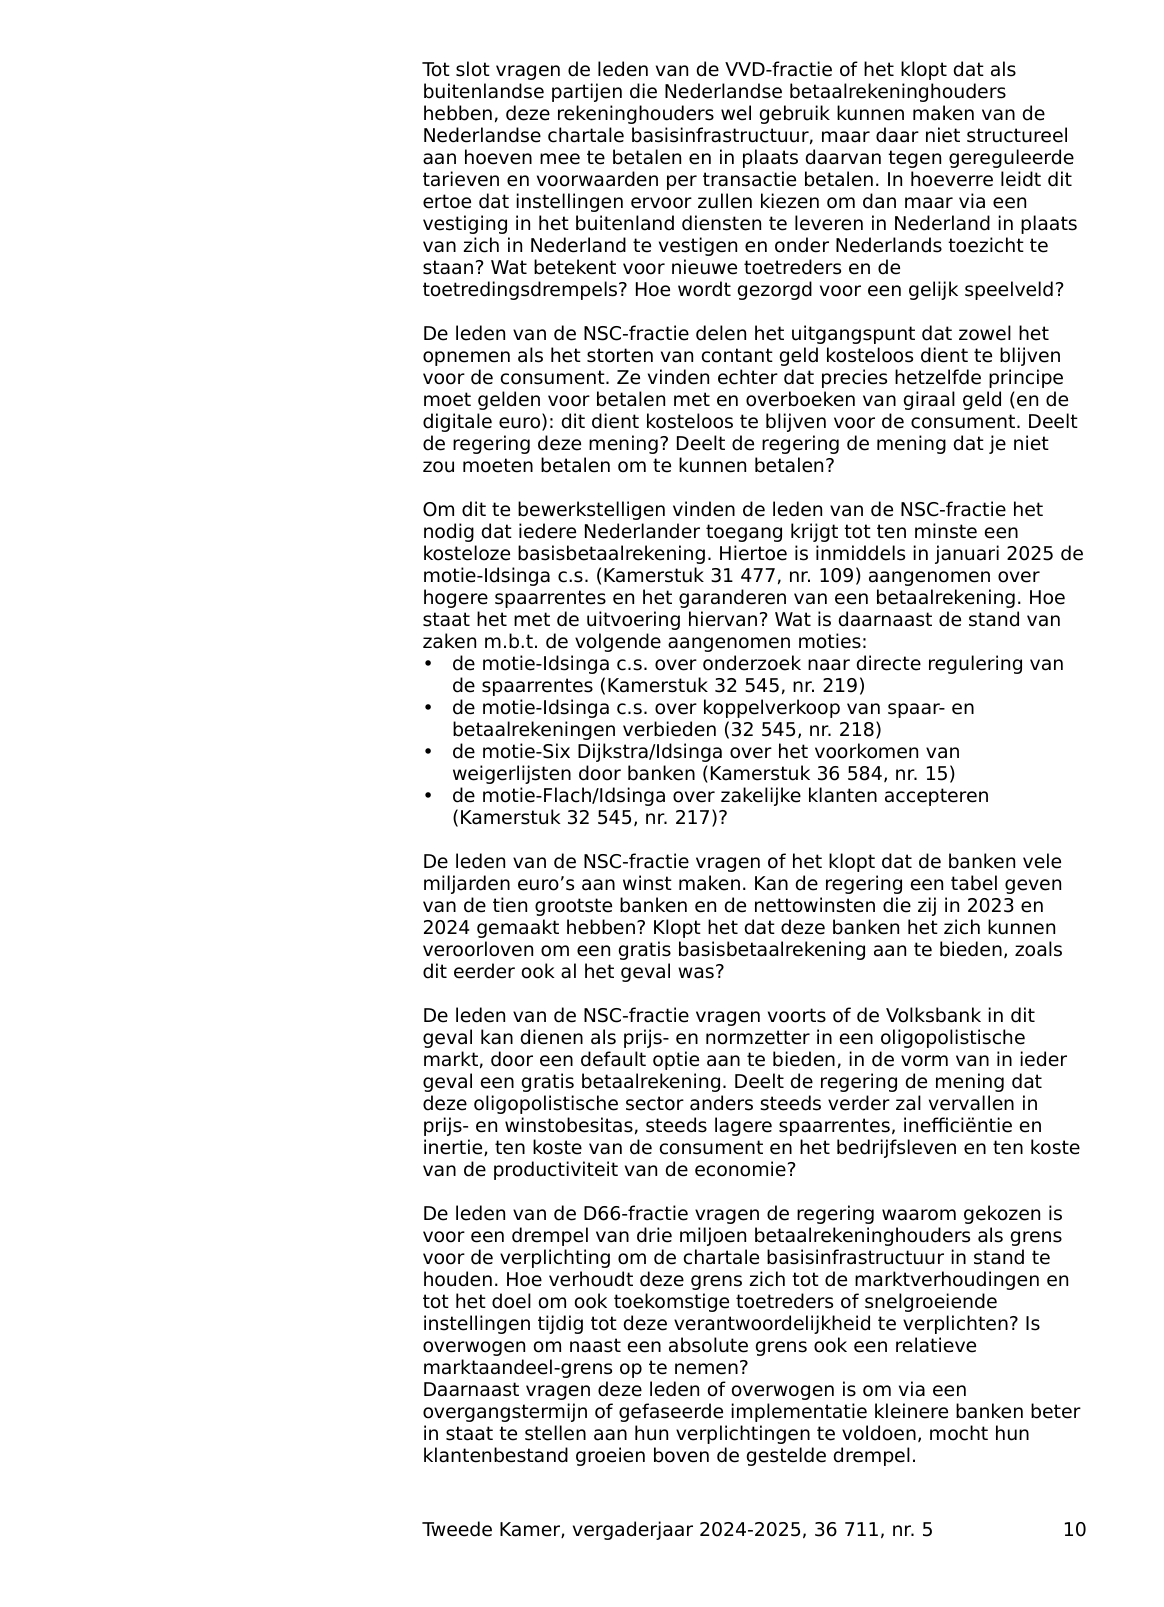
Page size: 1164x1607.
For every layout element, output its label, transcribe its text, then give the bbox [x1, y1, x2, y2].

text Om dit te bewerkstelligen vinden de leden van de NSC-fractie het nodig dat iedere Nederlander toegang krijgt tot ten minste een kosteloze basisbetaalrekening. Hiertoe is inmiddels in januari 2025 de motie-Idsinga c.s. (Kamerstuk 31 477, nr. 109) aangenomen over hogere spaarrentes en het garanderen van een betaalrekening. Hoe staat het met de uitvoering hiervan? Wat is daarnaast de stand van zaken m.b.t. de volgende aangenomen moties: [422, 499, 1087, 653]
text De leden van de NSC-fractie vragen of het klopt dat de banken vele miljarden euro’s aan winst maken. Kan de regering een tabel geven van de tien grootste banken en de nettowinsten die zij in 2023 en 2024 gemaakt hebben? Klopt het dat deze banken het zich kunnen veroorloven om een gratis basisbetaalrekening aan te bieden, zoals dit eerder ook al het geval was? [422, 851, 1087, 983]
text • de motie-Flach/Idsinga over zakelijke klanten accepteren (Kamerstuk 32 545, nr. 217)? [422, 785, 1087, 829]
text De leden van de NSC-fractie vragen voorts of de Volksbank in dit geval kan dienen als prijs- en normzetter in een oligopolistische markt, door een default optie aan te bieden, in de vorm van in ieder geval een gratis betaalrekening. Deelt de regering de mening dat deze oligopolistische sector anders steeds verder zal vervallen in prijs- en winstobesitas, steeds lagere spaarrentes, inefficiëntie en inertie, ten koste van de consument en het bedrijfsleven en ten koste van de productiviteit van de economie? [422, 1005, 1087, 1181]
text Daarnaast vragen deze leden of overwogen is om via een overgangstermijn of gefaseerde implementatie kleinere banken beter in staat te stellen aan hun verplichtingen te voldoen, mocht hun klantenbestand groeien boven de gestelde drempel. [422, 1379, 1087, 1467]
text • de motie-Idsinga c.s. over onderzoek naar directe regulering van de spaarrentes (Kamerstuk 32 545, nr. 219) [422, 653, 1087, 697]
text • de motie-Six Dijkstra/Idsinga over het voorkomen van weigerlijsten door banken (Kamerstuk 36 584, nr. 15) [422, 741, 1087, 785]
text Tot slot vragen de leden van de VVD-fractie of het klopt dat als buitenlandse partijen die Nederlandse betaalrekeninghouders hebben, deze rekeninghouders wel gebruik kunnen maken van de Nederlandse chartale basisinfrastructuur, maar daar niet structureel aan hoeven mee te betalen en in plaats daarvan tegen gereguleerde tarieven en voorwaarden per transactie betalen. In hoeverre leidt dit ertoe dat instellingen ervoor zullen kiezen om dan maar via een vestiging in het buitenland diensten te leveren in Nederland in plaats van zich in Nederland te vestigen en onder Nederlands toezicht te staan? Wat betekent voor nieuwe toetreders en de toetredingsdrempels? Hoe wordt gezorgd voor een gelijk speelveld? [422, 59, 1087, 301]
text De leden van de D66-fractie vragen de regering waarom gekozen is voor een drempel van drie miljoen betaalrekeninghouders als grens voor de verplichting om de chartale basisinfrastructuur in stand te houden. Hoe verhoudt deze grens zich tot de marktverhoudingen en tot het doel om ook toekomstige toetreders of snelgroeiende instellingen tijdig tot deze verantwoordelijkheid te verplichten? Is overwogen om naast een absolute grens ook een relatieve marktaandeel-grens op te nemen? [422, 1203, 1087, 1379]
text • de motie-Idsinga c.s. over koppelverkoop van spaar- en betaalrekeningen verbieden (32 545, nr. 218) [422, 697, 1087, 741]
text De leden van de NSC-fractie delen het uitgangspunt dat zowel het opnemen als het storten van contant geld kosteloos dient te blijven voor de consument. Ze vinden echter dat precies hetzelfde principe moet gelden voor betalen met en overboeken van giraal geld (en de digitale euro): dit dient kosteloos te blijven voor de consument. Deelt de regering deze mening? Deelt de regering de mening dat je niet zou moeten betalen om te kunnen betalen? [422, 323, 1087, 477]
